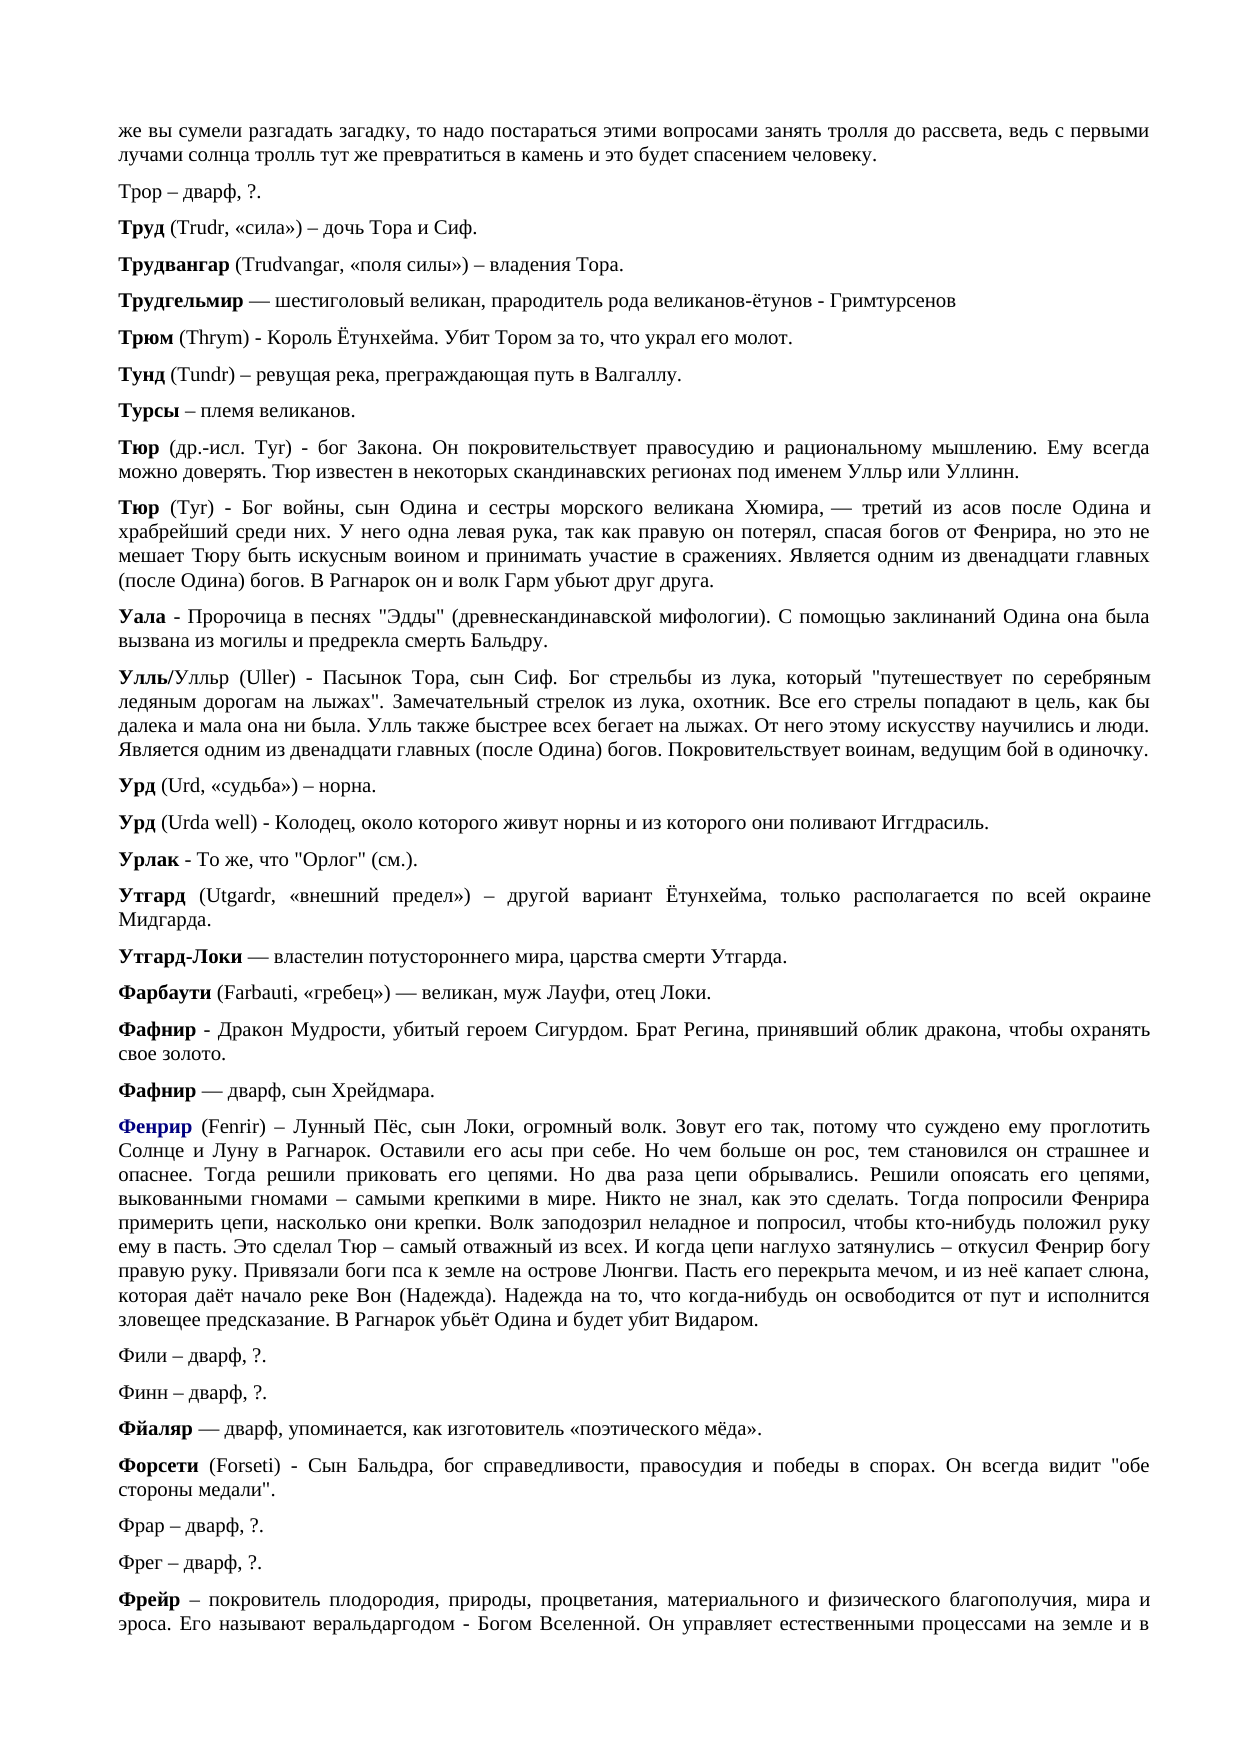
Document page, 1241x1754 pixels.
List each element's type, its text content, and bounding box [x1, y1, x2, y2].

text Турсы – племя великанов. [118, 398, 1152, 422]
text Утгард-Локи — властелин потустороннего мира, царства смерти Утгарда. [118, 944, 1152, 968]
text Трюм (Thrym) - Король Ётунхейма. Убит Тором за то, что украл его молот. [118, 325, 1152, 349]
text Тюр (Tyr) - Бог войны, сын Одина и сестры морского великана Хюмира, — третий из асов после Одина и храбрейший среди них. У него одна левая рука, так как правую он потерял, спасая богов от Фенрира, но это не мешает Тюру быть искусным воином и принимать участие в сражениях. Является одним из двенадцати главных (после Одина) богов. В Рагнарок он и волк Гарм убьют друг друга. [118, 495, 1152, 592]
text Трор – дварф, ?. [118, 179, 1152, 203]
text Урд (Urd, «судьба») – норна. [118, 773, 1152, 797]
text Финн – дварф, ?. [118, 1380, 1152, 1404]
text Фрейр – покровитель плодородия, природы, процветания, материального и физического благополучия, мира и эроса. Его называют веральдаргодом - Богом Вселенной. Он управляет естественными процессами на земле и в [118, 1587, 1152, 1635]
text Фили – дварф, ?. [118, 1343, 1152, 1367]
text Тунд (Tundr) – ревущая река, преграждающая путь в Валгаллу. [118, 362, 1152, 386]
text Фйаляр — дварф, упоминается, как изготовитель «поэтического мёда». [118, 1416, 1152, 1440]
text Урлак - То же, что "Орлог" (см.). [118, 847, 1152, 871]
text же вы сумели разгадать загадку, то надо постараться этими вопросами занять тролля до рассвета, ведь с первыми лучами солнца тролль тут же превратиться в камень и это будет спасением человеку. [118, 118, 1152, 166]
text Форсети (Forseti) - Сын Бальдра, бог справедливости, правосудия и победы в спорах. Он всегда видит "обе стороны медали". [118, 1453, 1152, 1501]
text Тюр (дp.-исл. Tyr) - бог Закона. Он покровительствует правосудию и рациональному мышлению. Ему всегда можно доверять. Тюр известен в некоторых скандинавских регионах под именем Улльр или Уллинн. [118, 435, 1152, 483]
text Фрег – дварф, ?. [118, 1550, 1152, 1574]
text Утгард (Utgardr, «внешний предел») – другой вариант Ётунхейма, только располагается по всей окраине Мидгарда. [118, 883, 1152, 931]
text Фарбаути (Farbauti, «гребец») — великан, муж Лауфи, отец Локи. [118, 980, 1152, 1004]
text Урд (Urda well) - Колодец, около которого живут норны и из которого они поливают Иггдрасиль. [118, 810, 1152, 834]
text Фрар – дварф, ?. [118, 1513, 1152, 1537]
text Фенрир (Fenrir) – Лунный Пёс, cын Локи, огромный волк. Зовут его так, потому что суждено ему проглотить Солнце и Луну в Рагнарок. Оставили его асы при себе. Но чем больше он рос, тем становился он страшнее и опаснее. Тогда решили приковать его цепями. Но два раза цепи обрывались. Решили опоясать его цепями, выкованными гномами – самыми крепкими в мире. Никто не знал, как это сделать. Тогда попросили Фенрира примерить цепи, насколько они крепки. Волк заподозрил неладное и попросил, чтобы кто-нибудь положил руку ему в пасть. Это сделал Тюр – самый отважный из всех. И когда цепи наглухо затянулись – откусил Фенрир богу правую руку. Привязали боги пса к земле на острове Люнгви. Пасть его перекрыта мечом, и из неё капает слюна, которая даёт начало реке Вон (Надежда). Надежда на то, что когда-нибудь он освободится от пут и исполнится зловещее предсказание. В Рагнарок убьёт Одина и будет убит Видаром. [118, 1114, 1152, 1331]
text Фафнир — дварф, сын Хрейдмара. [118, 1077, 1152, 1102]
text Уала - Пророчица в песнях "Эдды" (древнескандинавской мифологии). С помощью заклинаний Одина она была вызвана из могилы и предрекла смерть Бальдру. [118, 604, 1152, 652]
text Улль/Улльр (Uller) - Пасынок Тора, сын Сиф. Бог стрельбы из лука, который "путешествует по серебряным ледяным дорогам на лыжах". Замечательный стрелок из лука, охотник. Все его стрелы попадают в цель, как бы далека и мала она ни была. Улль также быстрее всех бегает на лыжах. От него этому искусству научились и люди. Является одним из двенадцати главных (после Одина) богов. Покровительствует воинам, ведущим бой в одиночку. [118, 665, 1152, 761]
text Фафнир - Дракон Мудрости, убитый героем Сигурдом. Брат Регина, принявший облик дракона, чтобы охранять свое золото. [118, 1017, 1152, 1065]
text Трудгельмир — шестиголовый великан, прародитель рода великанов-ётунов - Гримтурсенов [118, 288, 1152, 312]
text Трудвангар (Trudvangar, «поля силы») – владения Тора. [118, 252, 1152, 276]
text Труд (Trudr, «сила») – дочь Тора и Сиф. [118, 215, 1152, 239]
